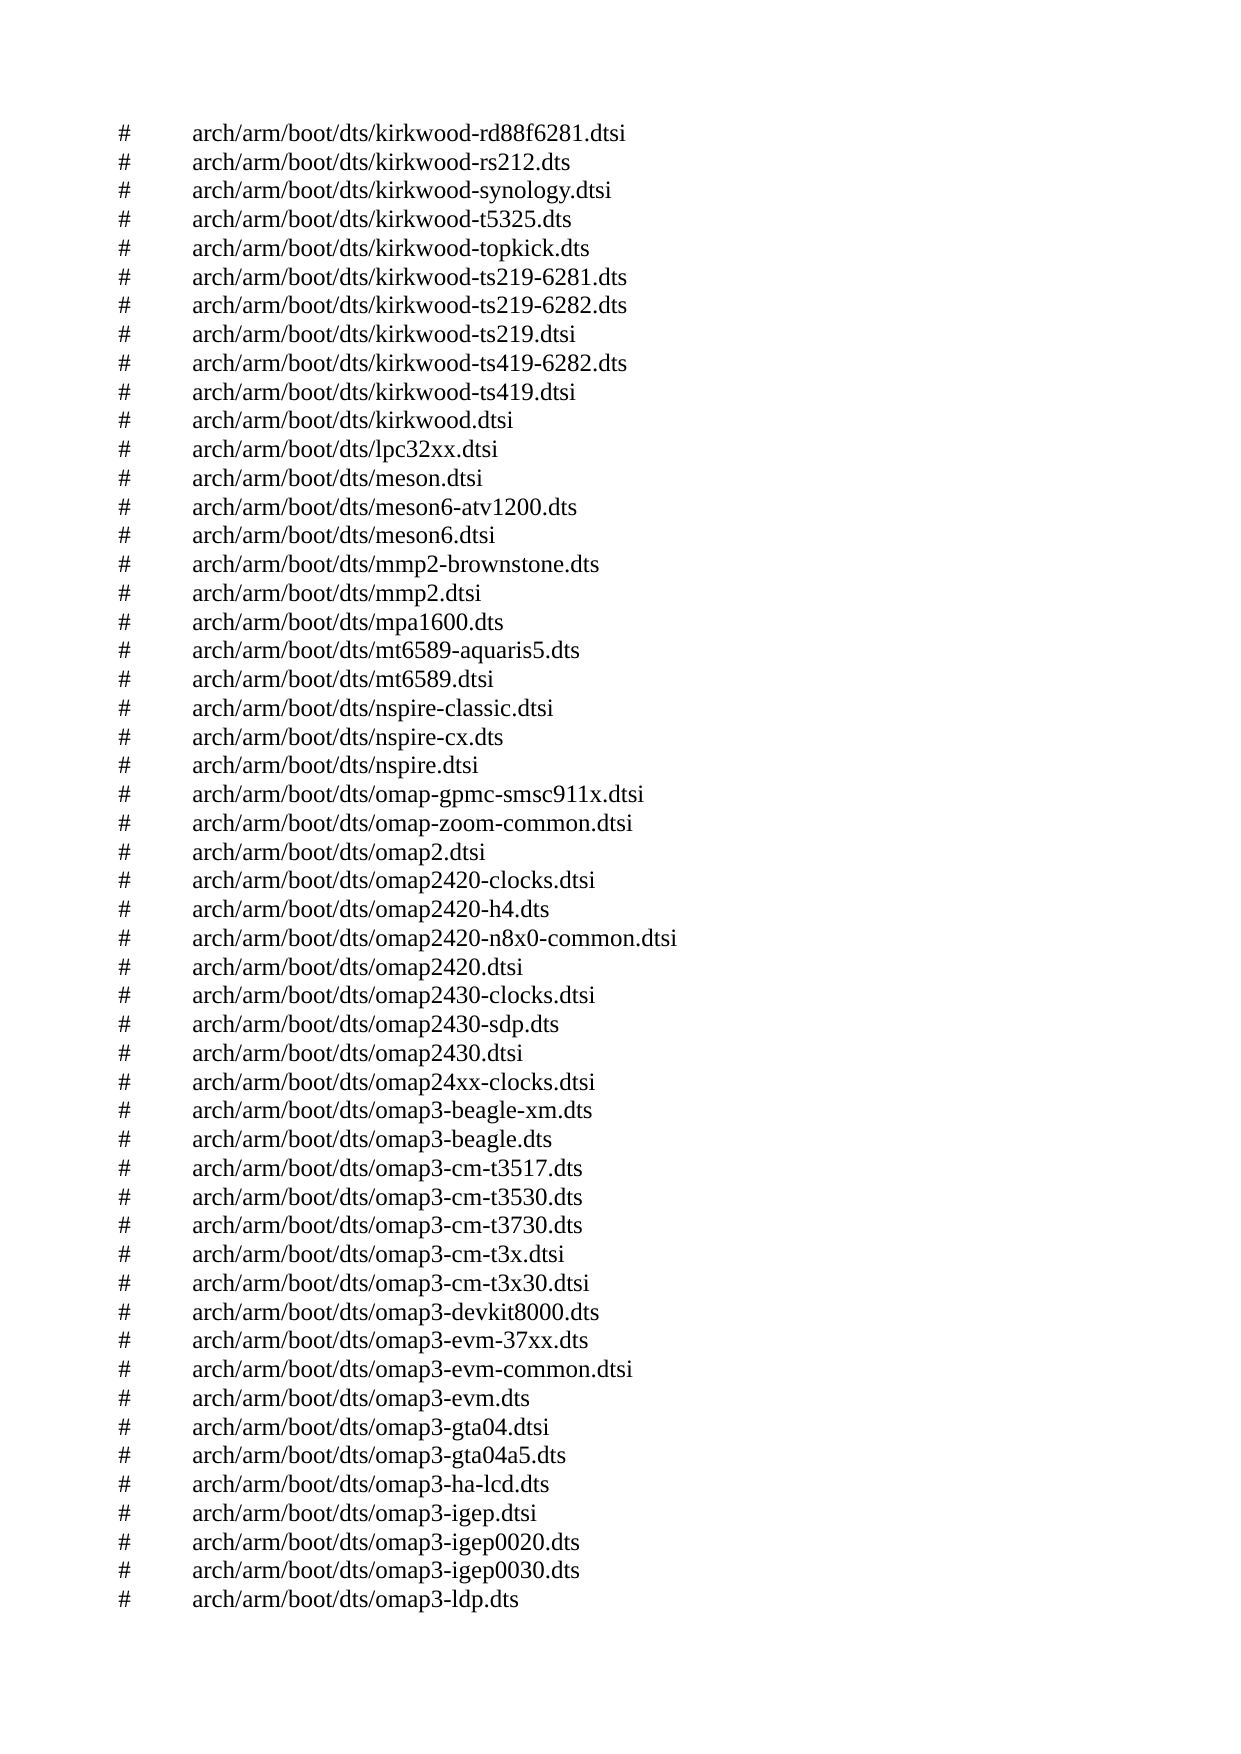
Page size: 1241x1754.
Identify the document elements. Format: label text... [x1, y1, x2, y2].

text # arch/arm/boot/dts/omap3-igep.dtsi [118, 1498, 1122, 1527]
text # arch/arm/boot/dts/omap2430-clocks.dtsi [118, 981, 1122, 1009]
text # arch/arm/boot/dts/kirkwood-ts419.dtsi [118, 377, 1122, 406]
text # arch/arm/boot/dts/lpc32xx.dtsi [118, 434, 1122, 463]
text # arch/arm/boot/dts/omap3-gta04.dtsi [118, 1412, 1122, 1441]
text # arch/arm/boot/dts/mpa1600.dts [118, 607, 1122, 636]
text # arch/arm/boot/dts/omap3-cm-t3x.dtsi [118, 1239, 1122, 1268]
text # arch/arm/boot/dts/omap2430-sdp.dts [118, 1009, 1122, 1038]
text # arch/arm/boot/dts/omap24xx-clocks.dtsi [118, 1067, 1122, 1096]
text # arch/arm/boot/dts/omap3-cm-t3530.dts [118, 1182, 1122, 1211]
text # arch/arm/boot/dts/nspire-cx.dts [118, 722, 1122, 751]
text # arch/arm/boot/dts/kirkwood-topkick.dts [118, 233, 1122, 262]
text # arch/arm/boot/dts/kirkwood-synology.dtsi [118, 176, 1122, 204]
text # arch/arm/boot/dts/omap3-igep0020.dts [118, 1527, 1122, 1556]
text # arch/arm/boot/dts/mt6589.dtsi [118, 664, 1122, 693]
text # arch/arm/boot/dts/kirkwood-rs212.dts [118, 147, 1122, 176]
text # arch/arm/boot/dts/omap3-beagle.dts [118, 1124, 1122, 1153]
text # arch/arm/boot/dts/omap3-cm-t3730.dts [118, 1211, 1122, 1239]
text # arch/arm/boot/dts/mt6589-aquaris5.dts [118, 636, 1122, 664]
text # arch/arm/boot/dts/omap2420-clocks.dtsi [118, 866, 1122, 894]
text # arch/arm/boot/dts/omap3-cm-t3517.dts [118, 1153, 1122, 1182]
text # arch/arm/boot/dts/omap3-gta04a5.dts [118, 1441, 1122, 1469]
text # arch/arm/boot/dts/omap3-evm-common.dtsi [118, 1354, 1122, 1383]
text # arch/arm/boot/dts/omap3-evm.dts [118, 1383, 1122, 1412]
text # arch/arm/boot/dts/omap3-igep0030.dts [118, 1556, 1122, 1584]
text # arch/arm/boot/dts/omap3-beagle-xm.dts [118, 1096, 1122, 1124]
text # arch/arm/boot/dts/omap3-ldp.dts [118, 1584, 1122, 1613]
text # arch/arm/boot/dts/kirkwood-t5325.dts [118, 204, 1122, 233]
text # arch/arm/boot/dts/kirkwood-ts419-6282.dts [118, 348, 1122, 377]
text # arch/arm/boot/dts/kirkwood-ts219.dtsi [118, 319, 1122, 348]
text # arch/arm/boot/dts/omap2420-h4.dts [118, 894, 1122, 923]
text # arch/arm/boot/dts/omap2.dtsi [118, 837, 1122, 866]
text # arch/arm/boot/dts/kirkwood-ts219-6281.dts [118, 262, 1122, 291]
text # arch/arm/boot/dts/meson6.dtsi [118, 521, 1122, 549]
text # arch/arm/boot/dts/omap3-cm-t3x30.dtsi [118, 1268, 1122, 1297]
text # arch/arm/boot/dts/omap3-ha-lcd.dts [118, 1469, 1122, 1498]
text # arch/arm/boot/dts/mmp2-brownstone.dts [118, 549, 1122, 578]
text # arch/arm/boot/dts/meson6-atv1200.dts [118, 492, 1122, 521]
text # arch/arm/boot/dts/omap-gpmc-smsc911x.dtsi [118, 779, 1122, 808]
text # arch/arm/boot/dts/omap3-evm-37xx.dts [118, 1326, 1122, 1354]
text # arch/arm/boot/dts/nspire-classic.dtsi [118, 693, 1122, 722]
text # arch/arm/boot/dts/kirkwood-rd88f6281.dtsi [118, 118, 1122, 147]
text # arch/arm/boot/dts/nspire.dtsi [118, 751, 1122, 779]
text # arch/arm/boot/dts/omap2430.dtsi [118, 1038, 1122, 1067]
text # arch/arm/boot/dts/omap2420.dtsi [118, 952, 1122, 981]
text # arch/arm/boot/dts/omap3-devkit8000.dts [118, 1297, 1122, 1326]
text # arch/arm/boot/dts/kirkwood.dtsi [118, 406, 1122, 434]
text # arch/arm/boot/dts/omap-zoom-common.dtsi [118, 808, 1122, 837]
text # arch/arm/boot/dts/mmp2.dtsi [118, 578, 1122, 607]
text # arch/arm/boot/dts/omap2420-n8x0-common.dtsi [118, 923, 1122, 952]
text # arch/arm/boot/dts/kirkwood-ts219-6282.dts [118, 291, 1122, 319]
text # arch/arm/boot/dts/meson.dtsi [118, 463, 1122, 492]
